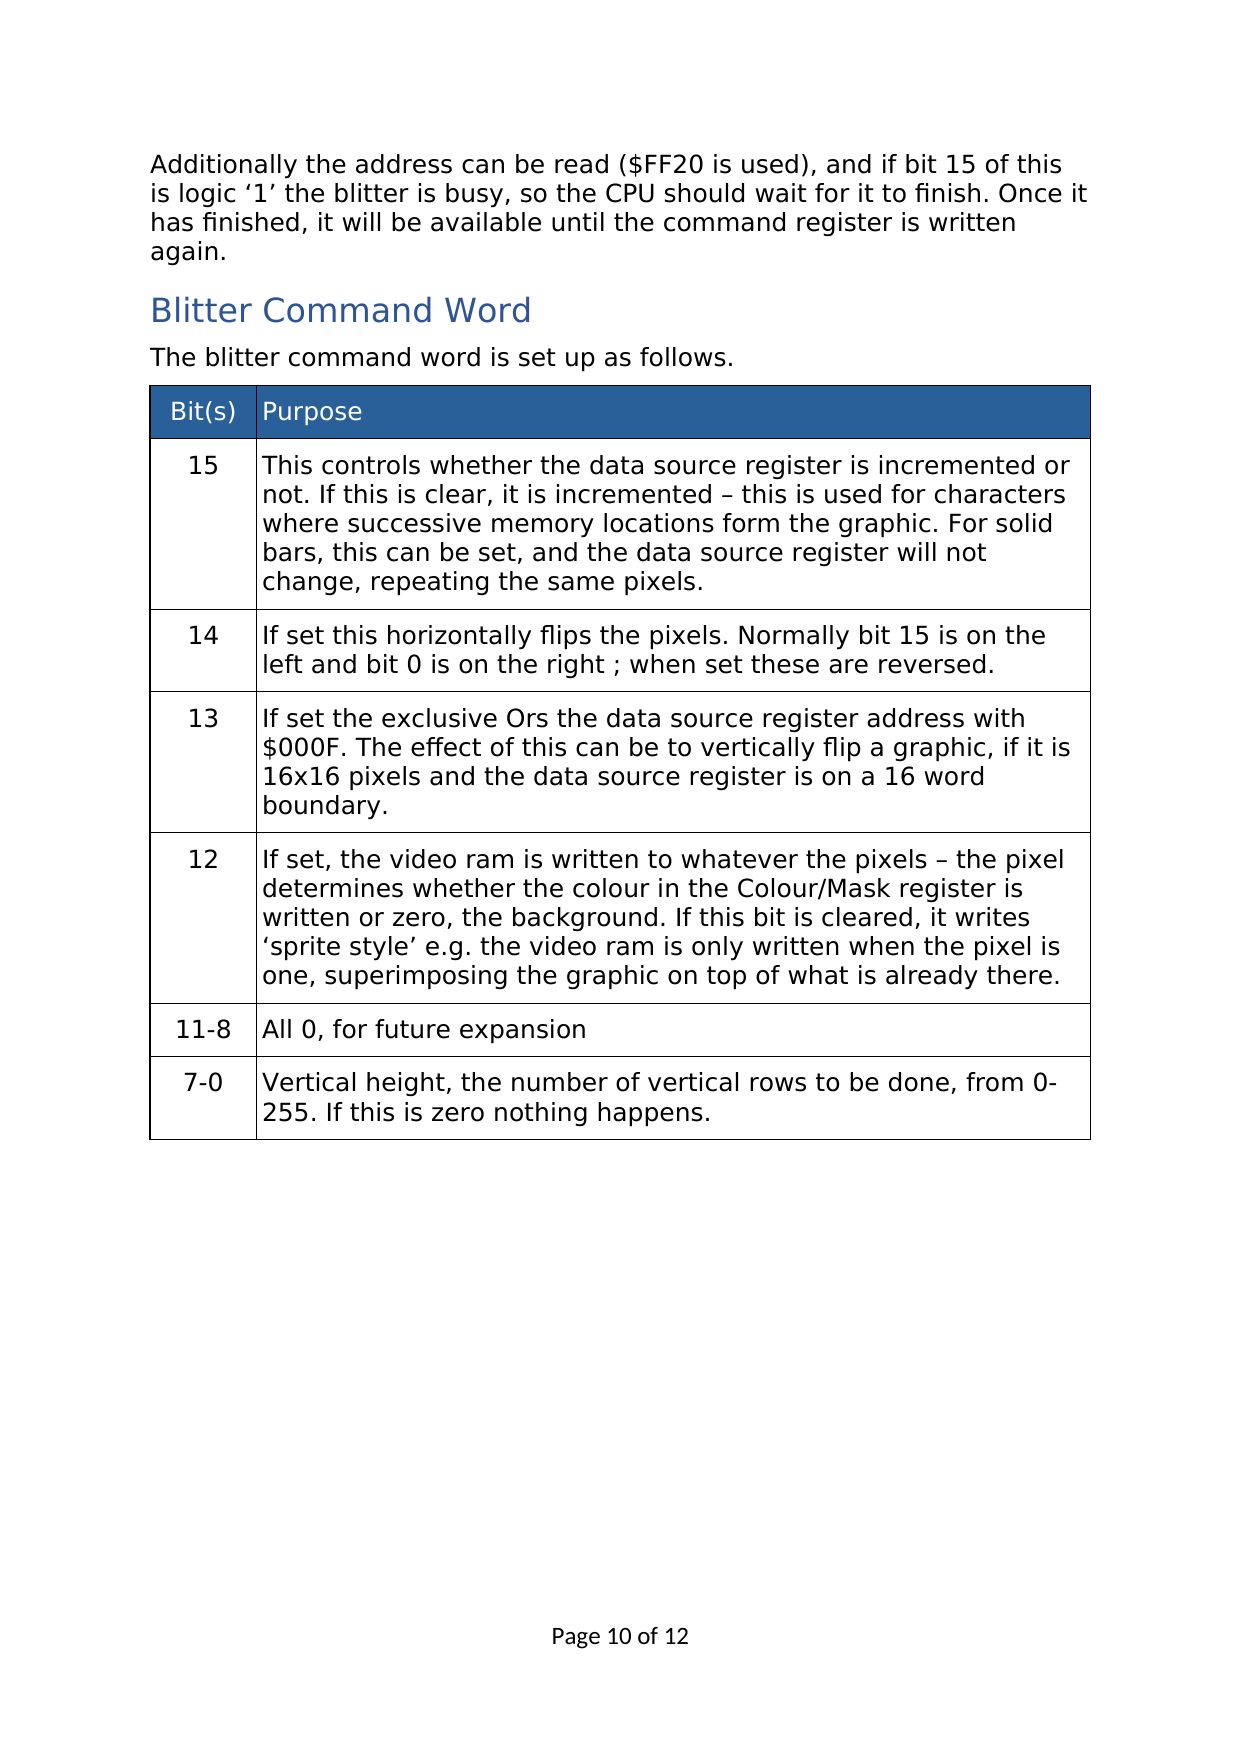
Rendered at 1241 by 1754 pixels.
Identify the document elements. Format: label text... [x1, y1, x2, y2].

table_cell 15 [151, 439, 256, 608]
table_cell Vertical height, the number of vertical rows to be done, from 0-255. If this is zero nothing happens. [257, 1057, 1090, 1139]
table_cell 13 [151, 692, 256, 832]
table_cell 12 [151, 833, 256, 1002]
table_cell If set this horizontally flips the pixels. Normally bit 15 is on the left and bit 0 is on the right ; when set these are reversed. [257, 610, 1090, 691]
subtitle Blitter Command Word [150, 292, 1090, 331]
text The blitter command word is set up as follows. [150, 343, 1090, 372]
table_cell This controls whether the data source register is incremented or not. If this is clear, it is incremented – this is used for characters where successive memory locations form the graphic. For solid bars, this can be set, and the data source register will not change, repeating the same pixels. [257, 439, 1090, 608]
table_cell 11-8 [151, 1004, 256, 1056]
table_header Purpose [257, 386, 1090, 438]
table_cell If set the exclusive Ors the data source register address with $000F. The effect of this can be to vertically flip a graphic, if it is 16x16 pixels and the data source register is on a 16 word boundary. [257, 692, 1090, 832]
table_cell All 0, for future expansion [257, 1004, 1090, 1056]
table_header Bit(s) [151, 386, 256, 438]
text Additionally the address can be read ($FF20 is used), and if bit 15 of this is logic ‘1’ the blitter is busy, so the CPU should wait for it to finish. Once it has finished, it will be available until the command register is written again. [150, 150, 1090, 267]
table_cell If set, the video ram is written to whatever the pixels – the pixel determines whether the colour in the Colour/Mask register is written or zero, the background. If this bit is cleared, it writes ‘sprite style’ e.g. the video ram is only written when the pixel is one, superimposing the graphic on top of what is already there. [257, 833, 1090, 1002]
table_cell 14 [151, 610, 256, 691]
table_cell 7-0 [151, 1057, 256, 1139]
